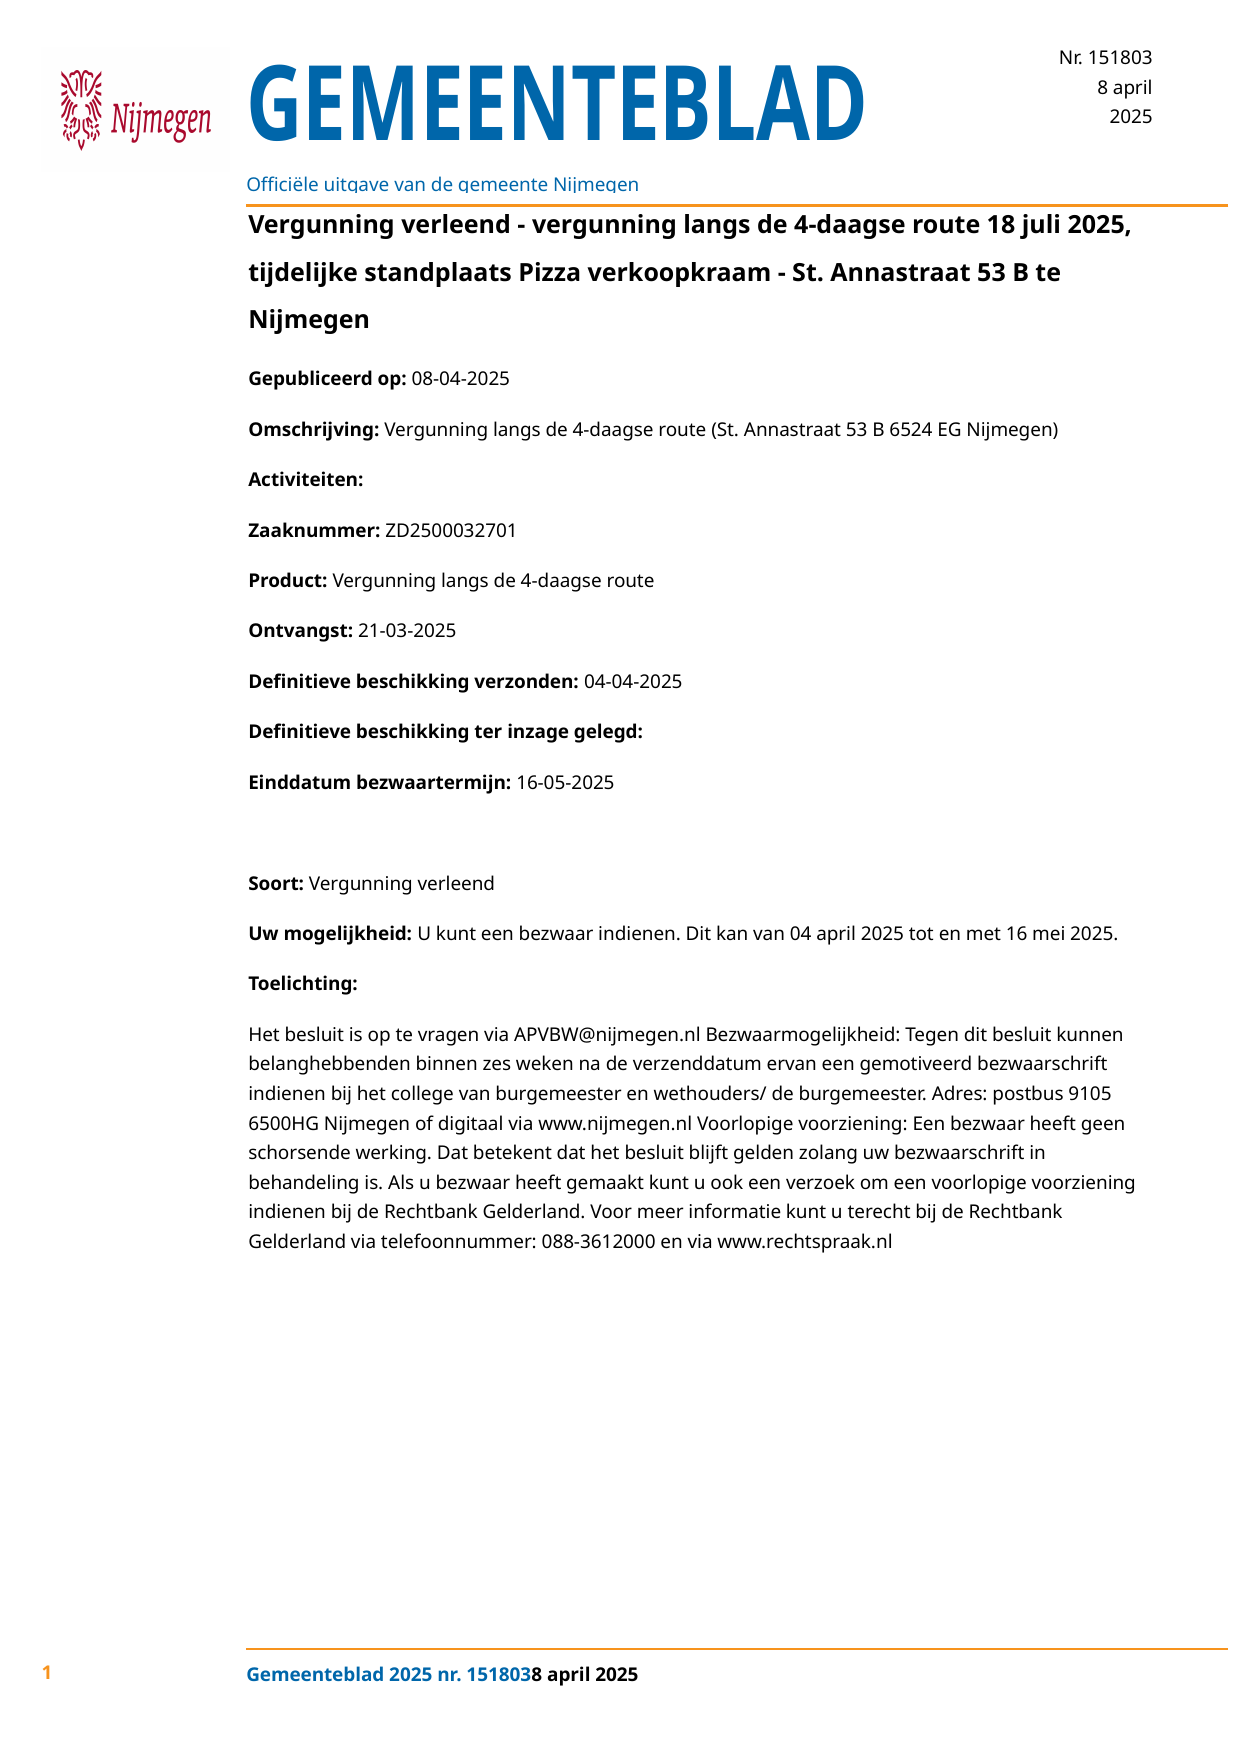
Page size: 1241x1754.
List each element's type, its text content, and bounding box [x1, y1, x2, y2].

text Einddatum bezwaartermijn: 16-05-2025 [248, 769, 1152, 794]
text Activiteiten: [248, 466, 1152, 492]
text Gepubliceerd op: 08-04-2025 [248, 366, 1152, 391]
text Toelichting: [248, 971, 1152, 996]
text Het besluit is op te vragen via APVBW@nijmegen.nl Bezwaarmogelijkheid: Tegen dit besluit kunnen belanghebbenden binnen zes weken na de verzenddatum ervan een gemotiveerd bezwaarschrift indienen bij het college van burgemeester en wethouders/ de burgemeester. Adres: postbus 9105 6500HG Nijmegen of digitaal via www.nijmegen.nl Voorlopige voorziening: Een bezwaar heeft geen schorsende werking. Dat betekent dat het besluit blijft gelden zolang uw bezwaarschrift in behandeling is. Als u bezwaar heeft gemaakt kunt u ook een verzoek om een voorlopige voorziening indienen bij de Rechtbank Gelderland. Voor meer informatie kunt u terecht bij de Rechtbank Gelderland via telefoonnummer: 088-3612000 en via www.rechtspraak.nl [248, 1021, 1152, 1254]
text Omschrijving: Vergunning langs de 4-daagse route (St. Annastraat 53 B 6524 EG Nijmegen) [248, 416, 1152, 442]
text Vergunning verleend - vergunning langs de 4-daagse route 18 juli 2025, tijdelijke standplaats Pizza verkoopkraam - St. Annastraat 53 B te Nijmegen [248, 207, 1152, 336]
text Uw mogelijkheid: U kunt een bezwaar indienen. Dit kan van 04 april 2025 tot en met 16 mei 2025. [248, 920, 1152, 946]
text Zaaknummer: ZD2500032701 [248, 517, 1152, 542]
text Soort: Vergunning verleend [248, 870, 1152, 895]
picture [41, 47, 231, 172]
text Definitieve beschikking verzonden: 04-04-2025 [248, 668, 1152, 694]
text Definitieve beschikking ter inzage gelegd: [248, 718, 1152, 744]
text Product: Vergunning langs de 4-daagse route [248, 567, 1152, 593]
text Ontvangst: 21-03-2025 [248, 618, 1152, 643]
